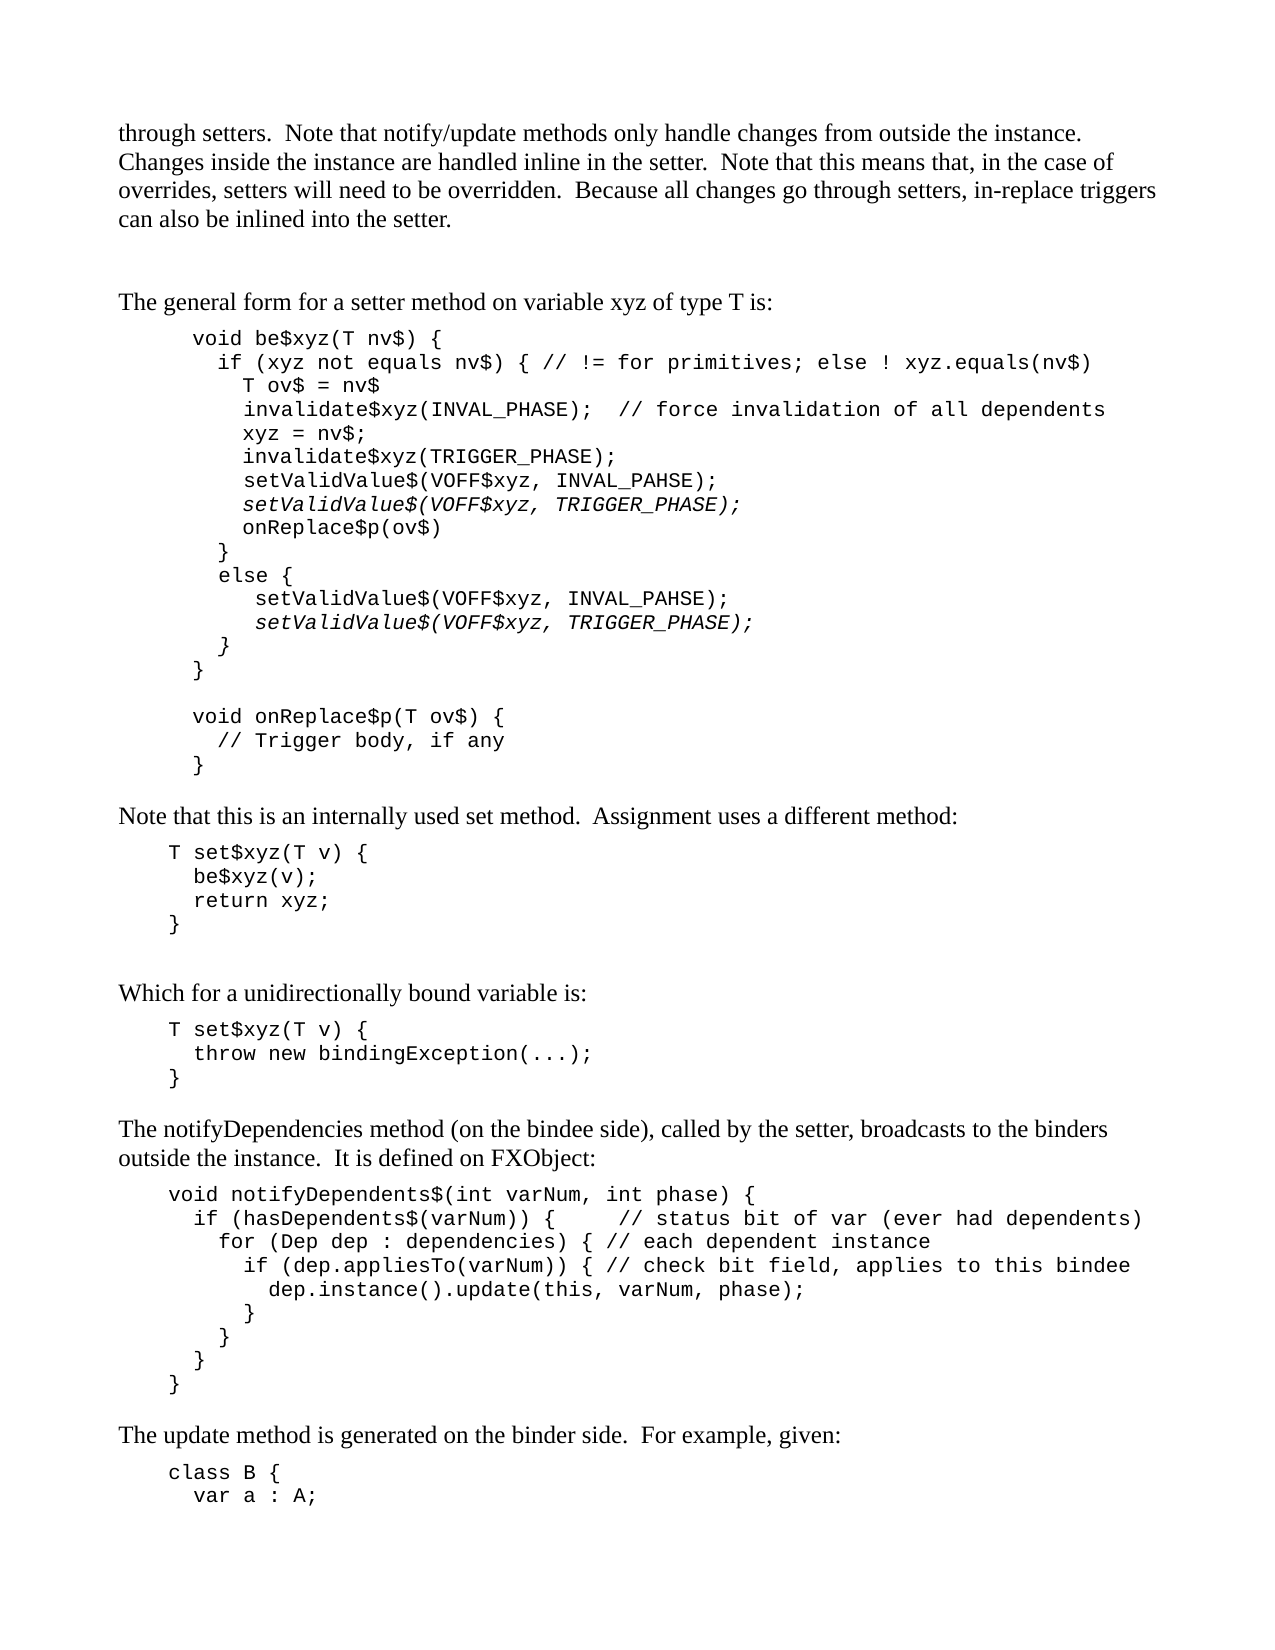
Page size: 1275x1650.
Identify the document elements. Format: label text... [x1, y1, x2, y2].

text T set$xyz(T v) { [118, 842, 1157, 866]
text } else { [118, 541, 1157, 588]
text void onReplace$p(T ov$) { [118, 706, 1157, 730]
text if (hasDependents$(varNum)) { // status bit of var (ever had dependents) [118, 1208, 1157, 1231]
text The update method is generated on the binder side. For example, given: [118, 1420, 1157, 1449]
text dep.instance().update(this, varNum, phase); [118, 1278, 1157, 1302]
text if (dep.appliesTo(varNum)) { // check bit field, applies to this bindee [118, 1255, 1157, 1278]
text invalidate$xyz(INVAL_PHASE); // force invalidation of all dependents [118, 399, 1157, 423]
text void notifyDependents$(int varNum, int phase) { [118, 1184, 1157, 1208]
text onReplace$p(ov$) [118, 517, 1157, 541]
text The general form for a setter method on variable xyz of type T is: [118, 287, 1157, 316]
text throw new bindingException(...); [118, 1043, 1157, 1067]
text T ov$ = nv$ [118, 375, 1157, 399]
text void be$xyz(T nv$) { [118, 328, 1157, 352]
text T set$xyz(T v) { [118, 1019, 1157, 1043]
text Note that this is an internally used set method. Assignment uses a different method: [118, 801, 1157, 830]
text } [118, 1326, 1157, 1349]
text setValidValue$(VOFF$xyz, TRIGGER_PHASE); [118, 494, 1157, 517]
text be$xyz(v); [118, 866, 1157, 889]
text } [118, 659, 1157, 683]
text return xyz; [118, 889, 1157, 913]
text for (Dep dep : dependencies) { // each dependent instance [118, 1231, 1157, 1255]
text xyz = nv$; [118, 423, 1157, 446]
text // Trigger body, if any [118, 730, 1157, 754]
text } [118, 1067, 1157, 1090]
text The notifyDependencies method (on the bindee side), called by the setter, broadcasts to the binders outside the instance. It is defined on FXObject: [118, 1114, 1157, 1171]
text class B { [118, 1462, 1157, 1485]
text if (xyz not equals nv$) { // != for primitives; else ! xyz.equals(nv$) [118, 352, 1157, 375]
text } [118, 1373, 1157, 1397]
text setValidValue$(VOFF$xyz, INVAL_PAHSE); [118, 588, 1157, 612]
text var a : A; [118, 1485, 1157, 1509]
text } [118, 913, 1157, 937]
text } [118, 754, 1157, 777]
text setValidValue$(VOFF$xyz, INVAL_PAHSE); [118, 470, 1157, 494]
text } [118, 1302, 1157, 1326]
text } [118, 636, 1157, 659]
text invalidate$xyz(TRIGGER_PHASE); [118, 446, 1157, 470]
text setValidValue$(VOFF$xyz, TRIGGER_PHASE); [118, 612, 1157, 636]
text } [118, 1349, 1157, 1373]
text Which for a unidirectionally bound variable is: [118, 978, 1157, 1007]
text through setters. Note that notify/update methods only handle changes from outside the instance. Changes inside the instance are handled inline in the setter. Note that this means that, in the case of overrides, setters will need to be overridden. Because all changes go through setters, in-replace triggers can also be inlined into the setter. [118, 118, 1157, 233]
